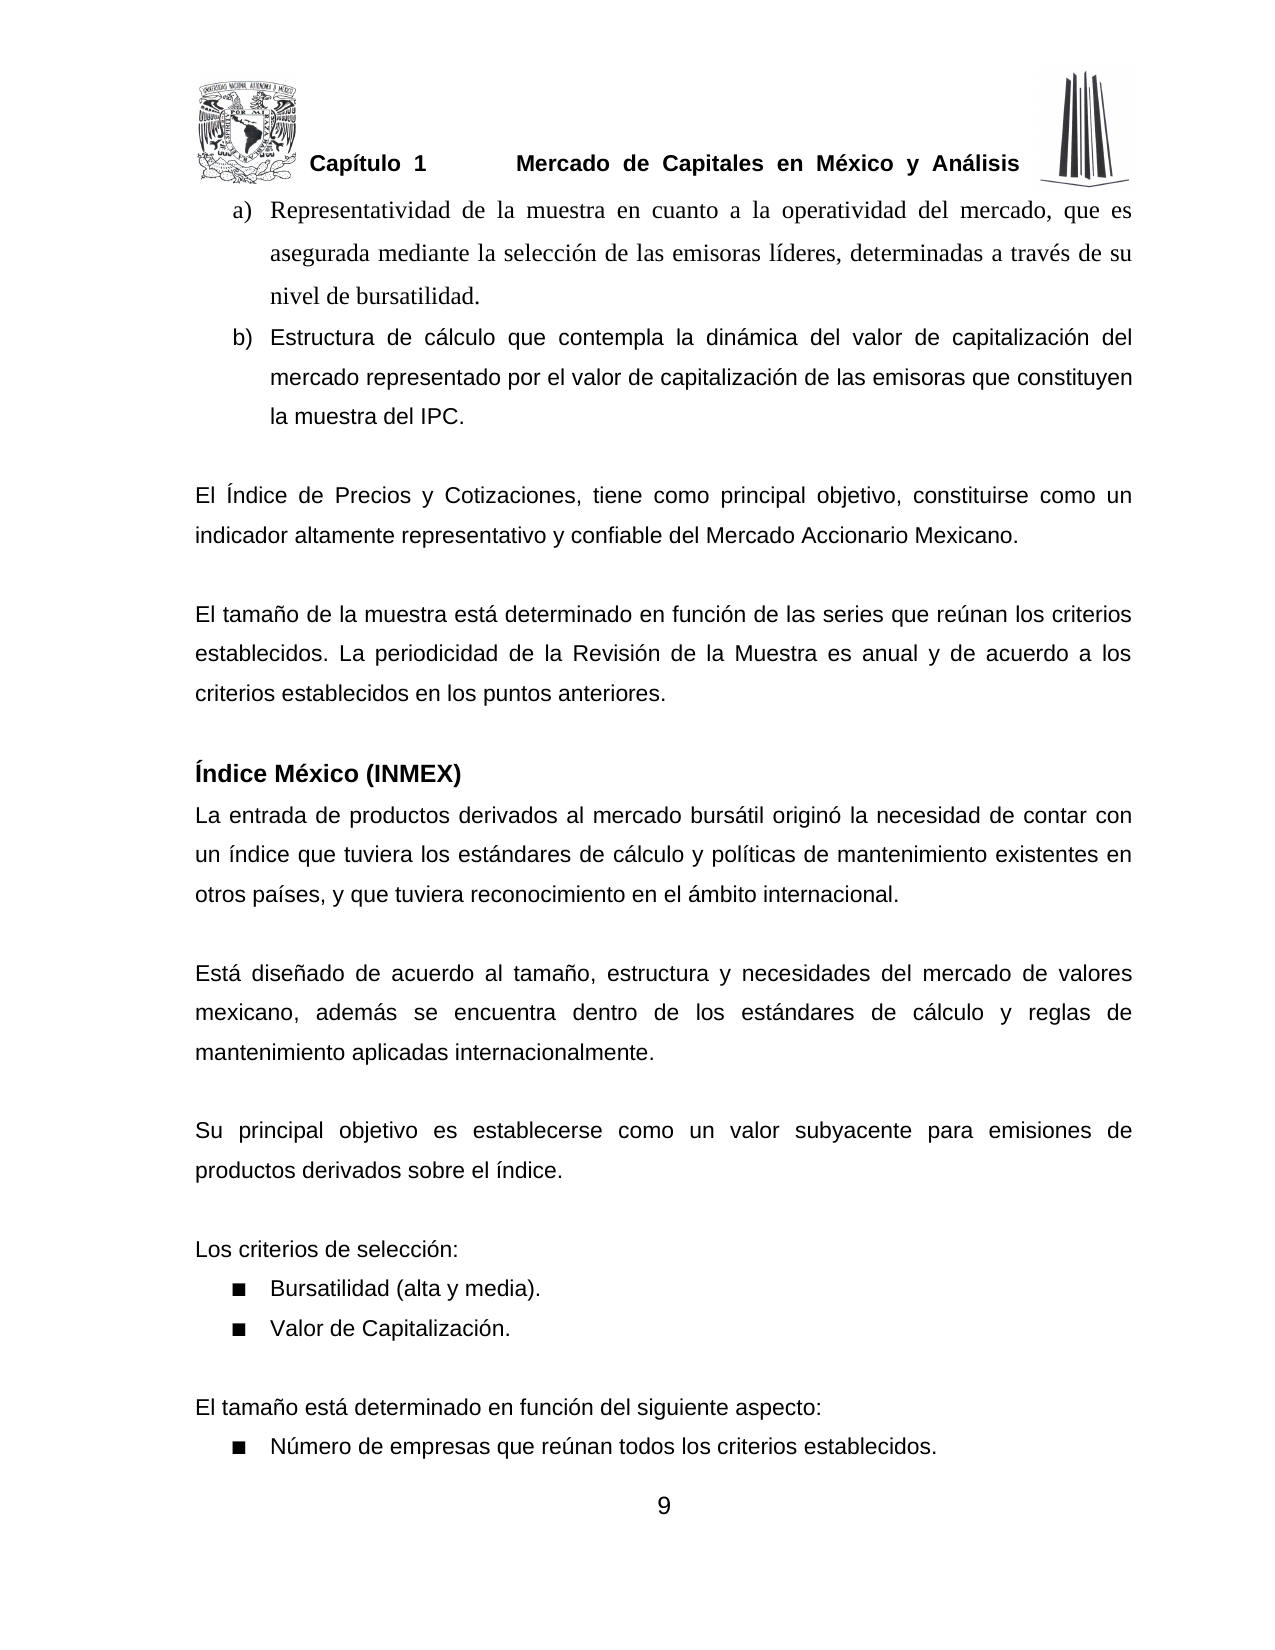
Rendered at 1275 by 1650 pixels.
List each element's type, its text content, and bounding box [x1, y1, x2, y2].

list Estructura de cálculo que contempla la dinámica del valor de capitalización del mercado representado por el valor de capitalización de las emisoras que constituyen la muestra del IPC. [232, 324, 1133, 429]
list Representatividad de la muestra en cuanto a la operatividad del mercado, que es asegurada mediante la selección de las emisoras líderes, determinadas a través de su nivel de bursatilidad. [232, 195, 1133, 310]
text El Índice de Precios y Cotizaciones, tiene como principal objetivo, constituirse como un indicador altamente representativo y confiable del Mercado Accionario Mexicano. [195, 482, 1133, 548]
text Su principal objetivo es establecerse como un valor subyacente para emisiones de productos derivados sobre el índice. [195, 1117, 1133, 1183]
text El tamaño de la muestra está determinado en función de las series que reúnan los criterios establecidos. La periodicidad de la Revisión de la Muestra es anual y de acuerdo a los criterios establecidos en los puntos anteriores. [195, 601, 1133, 706]
text La entrada de productos derivados al mercado bursátil originó la necesidad de contar con un índice que tuviera los estándares de cálculo y políticas de mantenimiento existentes en otros países, y que tuviera reconocimiento en el ámbito internacional. [195, 802, 1133, 907]
text Está diseñado de acuerdo al tamaño, estructura y necesidades del mercado de valores mexicano, además se encuentra dentro de los estándares de cálculo y reglas de mantenimiento aplicadas internacionalmente. [195, 959, 1133, 1065]
text El tamaño está determinado en función del siguiente aspecto: [195, 1394, 1133, 1420]
list Valor de Capitalización. [232, 1315, 1133, 1341]
picture [1034, 65, 1136, 193]
text Los criterios de selección: [195, 1236, 1133, 1262]
list Número de empresas que reúnan todos los criterios establecidos. [232, 1433, 1133, 1460]
text Índice México (INMEX) [195, 758, 1133, 787]
list Bursatilidad (alta y media). [232, 1275, 1133, 1302]
